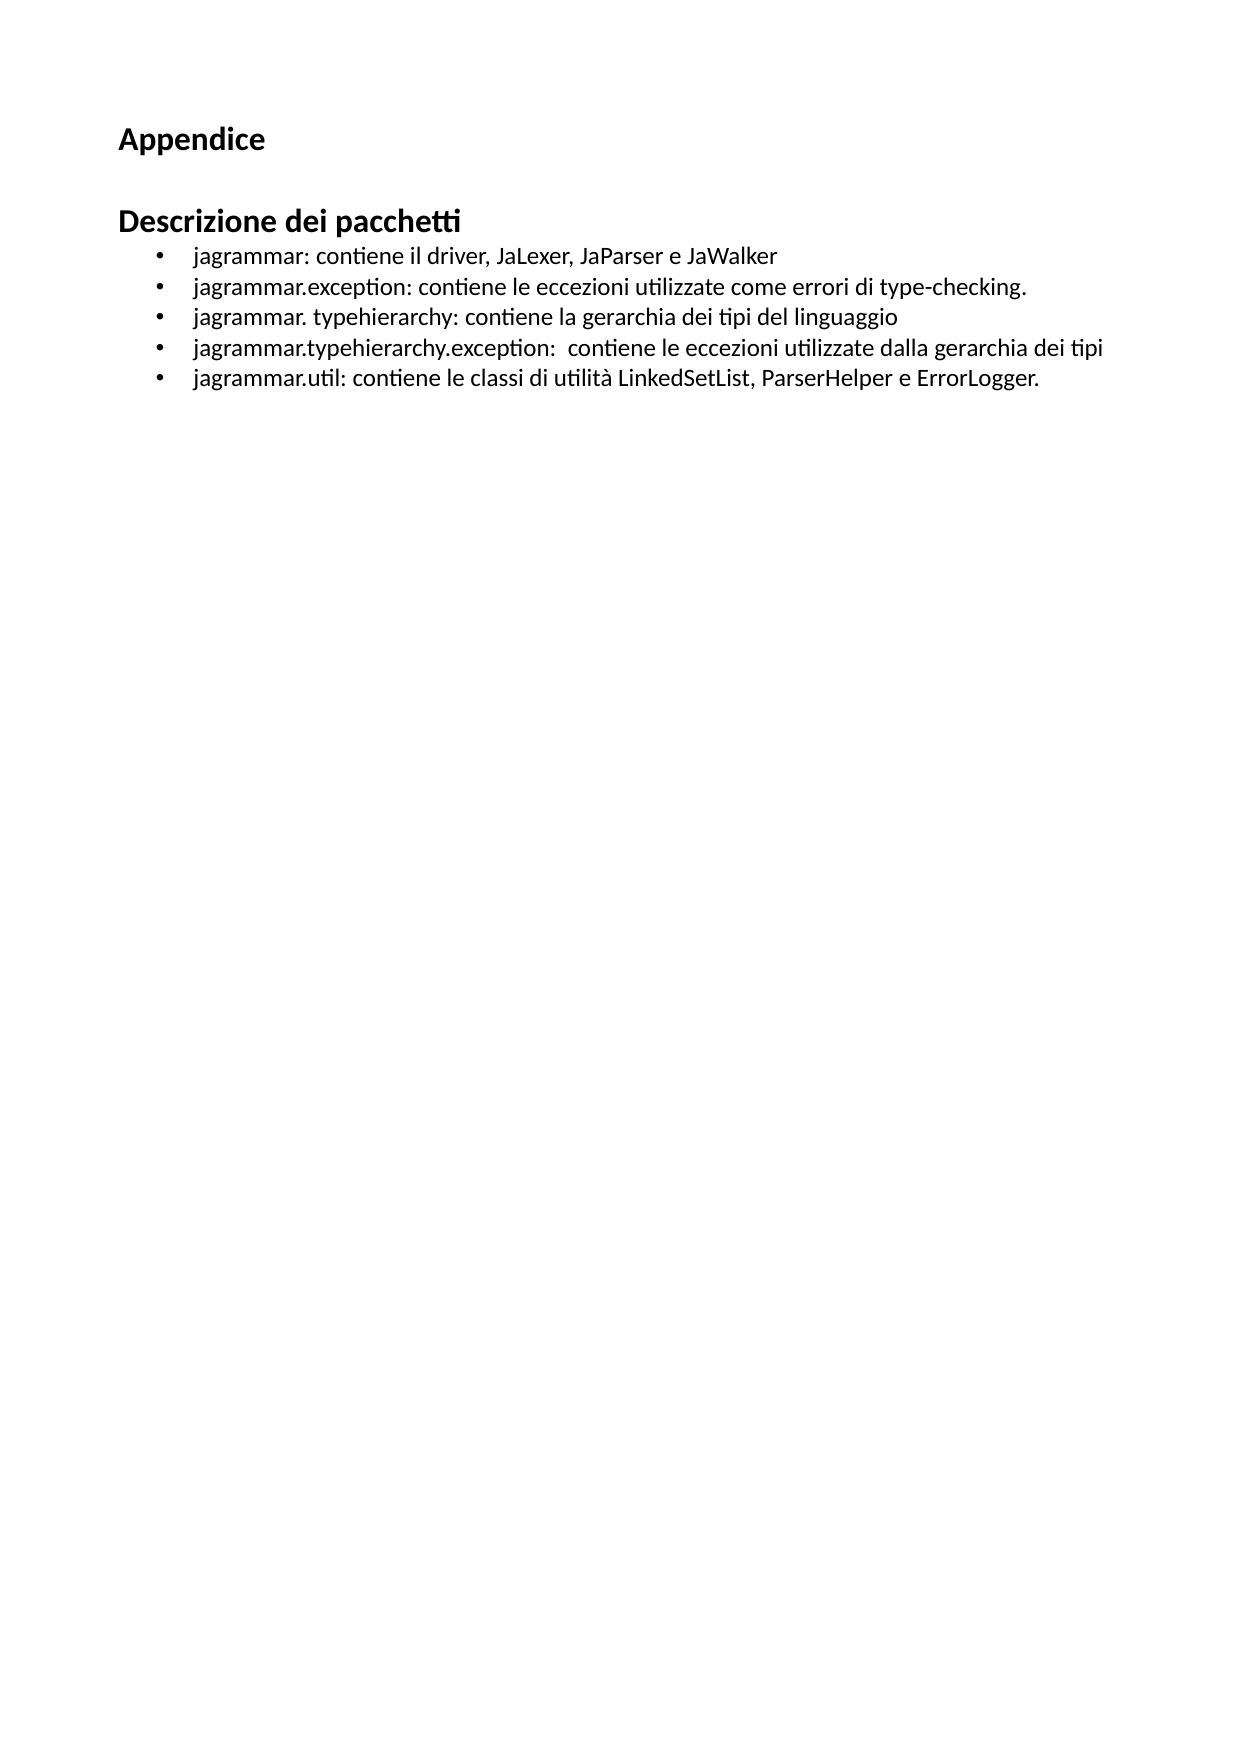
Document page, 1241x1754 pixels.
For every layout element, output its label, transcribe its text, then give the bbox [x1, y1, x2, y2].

list jagrammar. typehierarchy: contiene la gerarchia dei tipi del linguaggio [156, 301, 1123, 332]
list jagrammar.typehierarchy.exception: contiene le eccezioni utilizzate dalla gerarchia dei tipi [156, 332, 1123, 362]
list jagrammar: contiene il driver, JaLexer, JaParser e JaWalker [156, 240, 1123, 271]
list jagrammar.exception: contiene le eccezioni utilizzate come errori di type-checking. [156, 271, 1123, 301]
text Appendice [118, 118, 1123, 159]
text Descrizione dei pacchetti [118, 199, 1123, 240]
list jagrammar.util: contiene le classi di utilità LinkedSetList, ParserHelper e ErrorLogger. [156, 362, 1123, 393]
